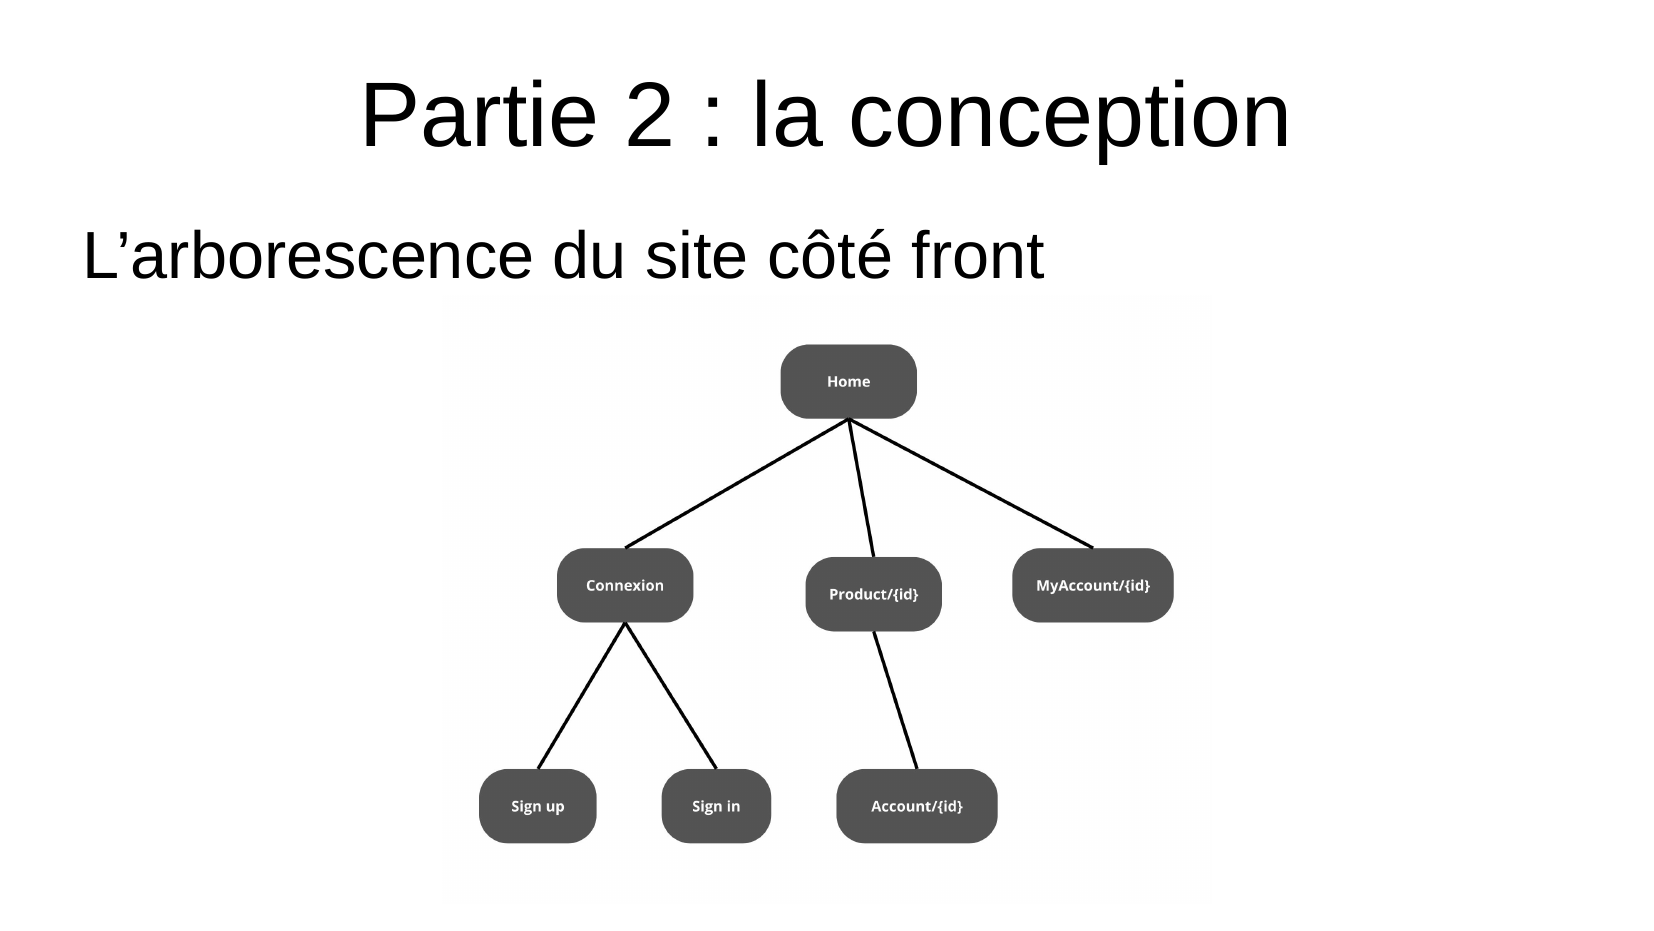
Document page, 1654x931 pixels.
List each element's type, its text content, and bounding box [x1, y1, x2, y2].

title Partie 2 : la conception [82, 37, 1571, 193]
picture [442, 295, 1212, 904]
list L’arborescence du site côté front [82, 217, 1571, 758]
